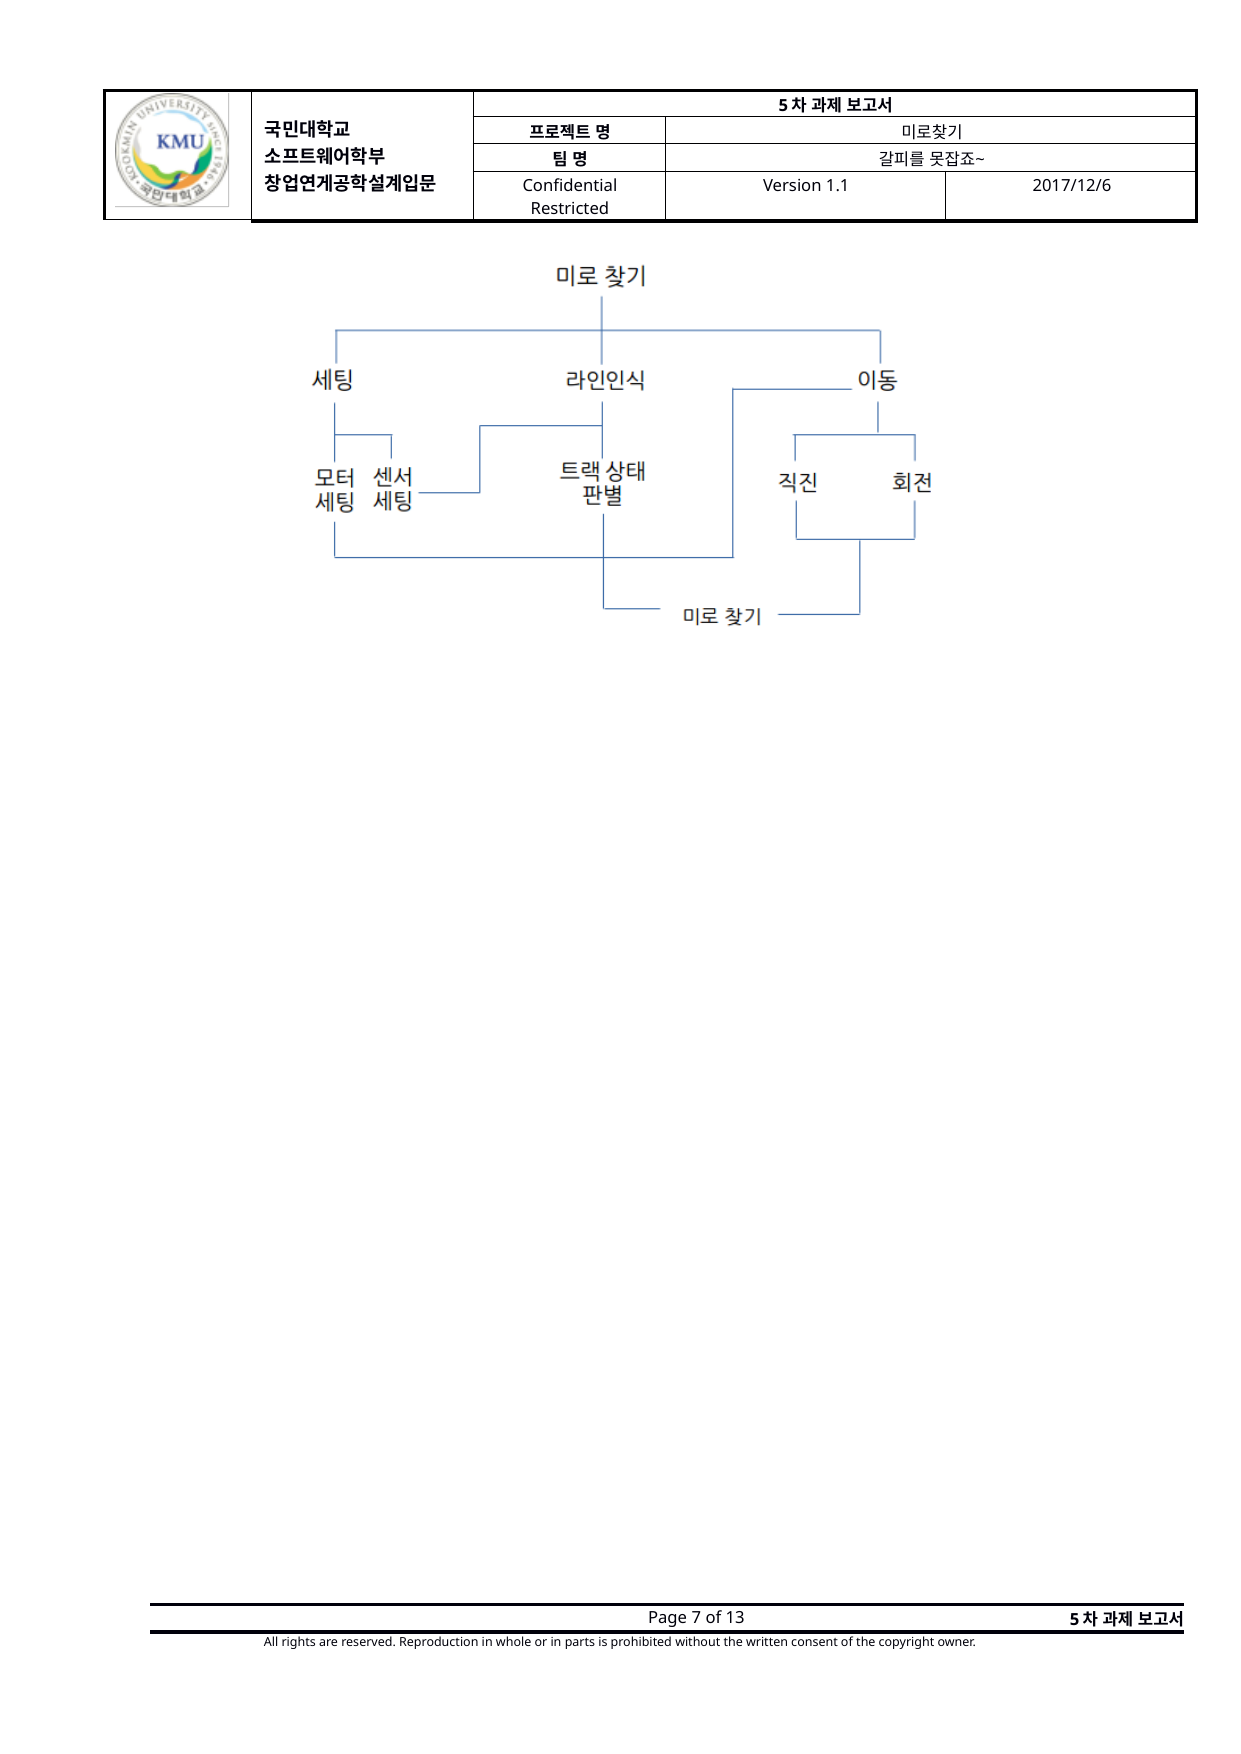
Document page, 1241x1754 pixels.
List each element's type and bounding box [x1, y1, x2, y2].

picture [291, 250, 958, 689]
